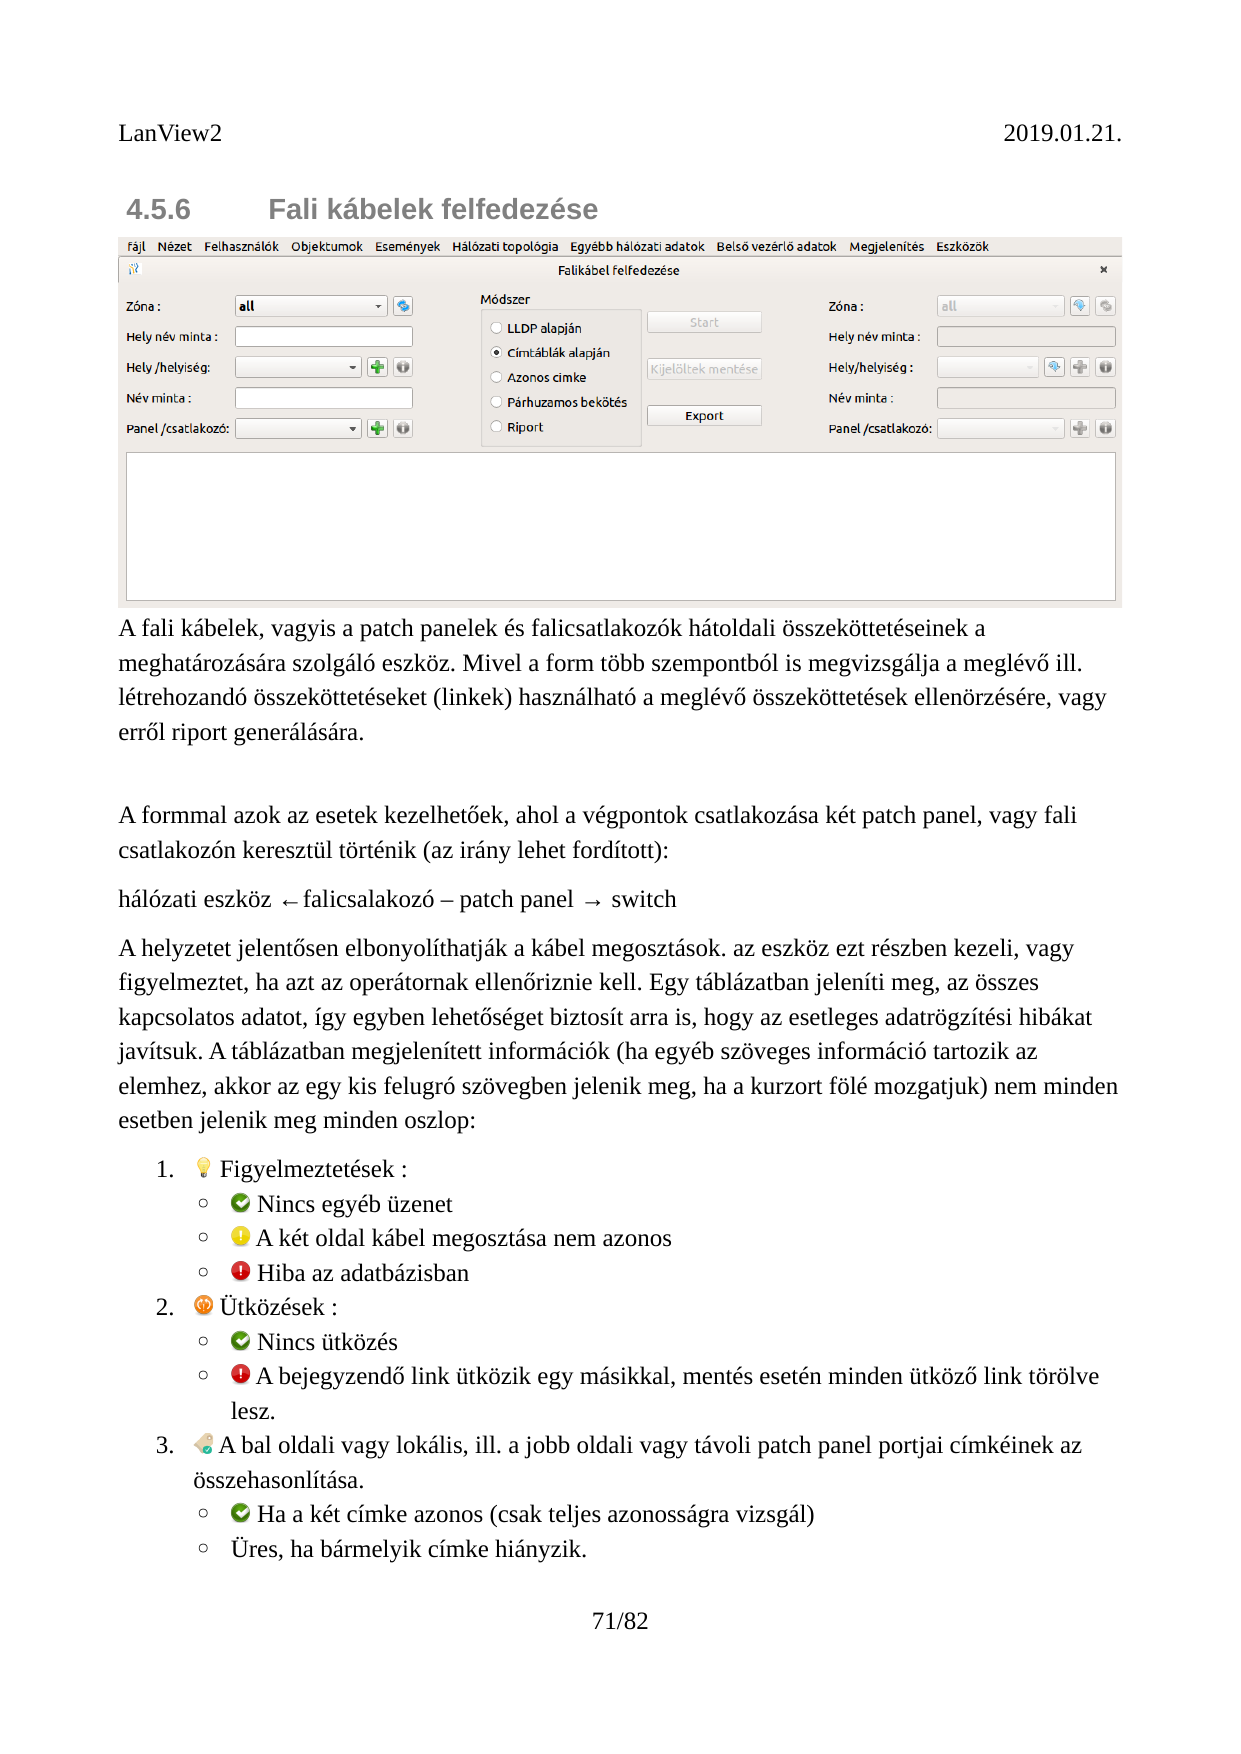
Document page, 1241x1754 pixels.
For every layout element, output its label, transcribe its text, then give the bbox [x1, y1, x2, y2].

list Nincs egyéb üzenet [193, 1189, 1122, 1218]
list Ütközések : [156, 1292, 1122, 1321]
list Üres, ha bármelyik címke hiányzik. [193, 1534, 1122, 1562]
list Hiba az adatbázisban [193, 1258, 1122, 1287]
picture [230, 1502, 251, 1523]
picture [230, 1330, 251, 1351]
text hálózati eszköz ←falicsalakozó – patch panel → switch [118, 884, 1122, 913]
list Figyelmeztetések : [156, 1154, 1122, 1183]
picture [193, 1295, 214, 1316]
list Nincs ütközés [193, 1327, 1122, 1356]
text A helyzetet jelentősen elbonyolíthatják a kábel megosztások. az eszköz ezt részben kezeli, vagy figyelmeztet, ha azt az operátornak ellenőriznie kell. Egy táblázatban jeleníti meg, az összes kapcsolatos adatot, így egyben lehetőséget biztosít arra is, hogy az esetleges adatrögzítési hibákat javítsuk. A táblázatban megjelenített információk (ha egyéb szöveges információ tartozik az elemhez, akkor az egy kis felugró szövegben jelenik meg, ha a kurzort fölé mozgatjuk) nem minden esetben jelenik meg minden oszlop: [118, 933, 1122, 1134]
picture [230, 1192, 251, 1213]
list A bejegyzendő link ütközik egy másikkal, mentés esetén minden ütköző link törölve lesz. [193, 1361, 1122, 1424]
picture [193, 1433, 214, 1454]
picture [230, 1364, 251, 1385]
list Ha a két címke azonos (csak teljes azonosságra vizsgál) [193, 1499, 1122, 1528]
picture [118, 237, 1123, 608]
subtitle Fali kábelek felfedezése [118, 192, 1122, 225]
text A fali kábelek, vagyis a patch panelek és falicsatlakozók hátoldali összeköttetéseinek a meghatározására szolgáló eszköz. Mivel a form több szempontból is megvizsgálja a meglévő ill. létrehozandó összeköttetéseket (linkek) használható a meglévő összeköttetések ellenörzésére, vagy erről riport generálására. [118, 608, 1122, 780]
picture [230, 1226, 251, 1247]
list A bal oldali vagy lokális, ill. a jobb oldali vagy távoli patch panel portjai címkéinek az összehasonlítása. [156, 1430, 1122, 1493]
picture [193, 1157, 214, 1178]
list A két oldal kábel megosztása nem azonos [193, 1223, 1122, 1252]
picture [230, 1261, 251, 1282]
text A formmal azok az esetek kezelhetőek, ahol a végpontok csatlakozása két patch panel, vagy fali csatlakozón keresztül történik (az irány lehet fordított): [118, 800, 1122, 864]
